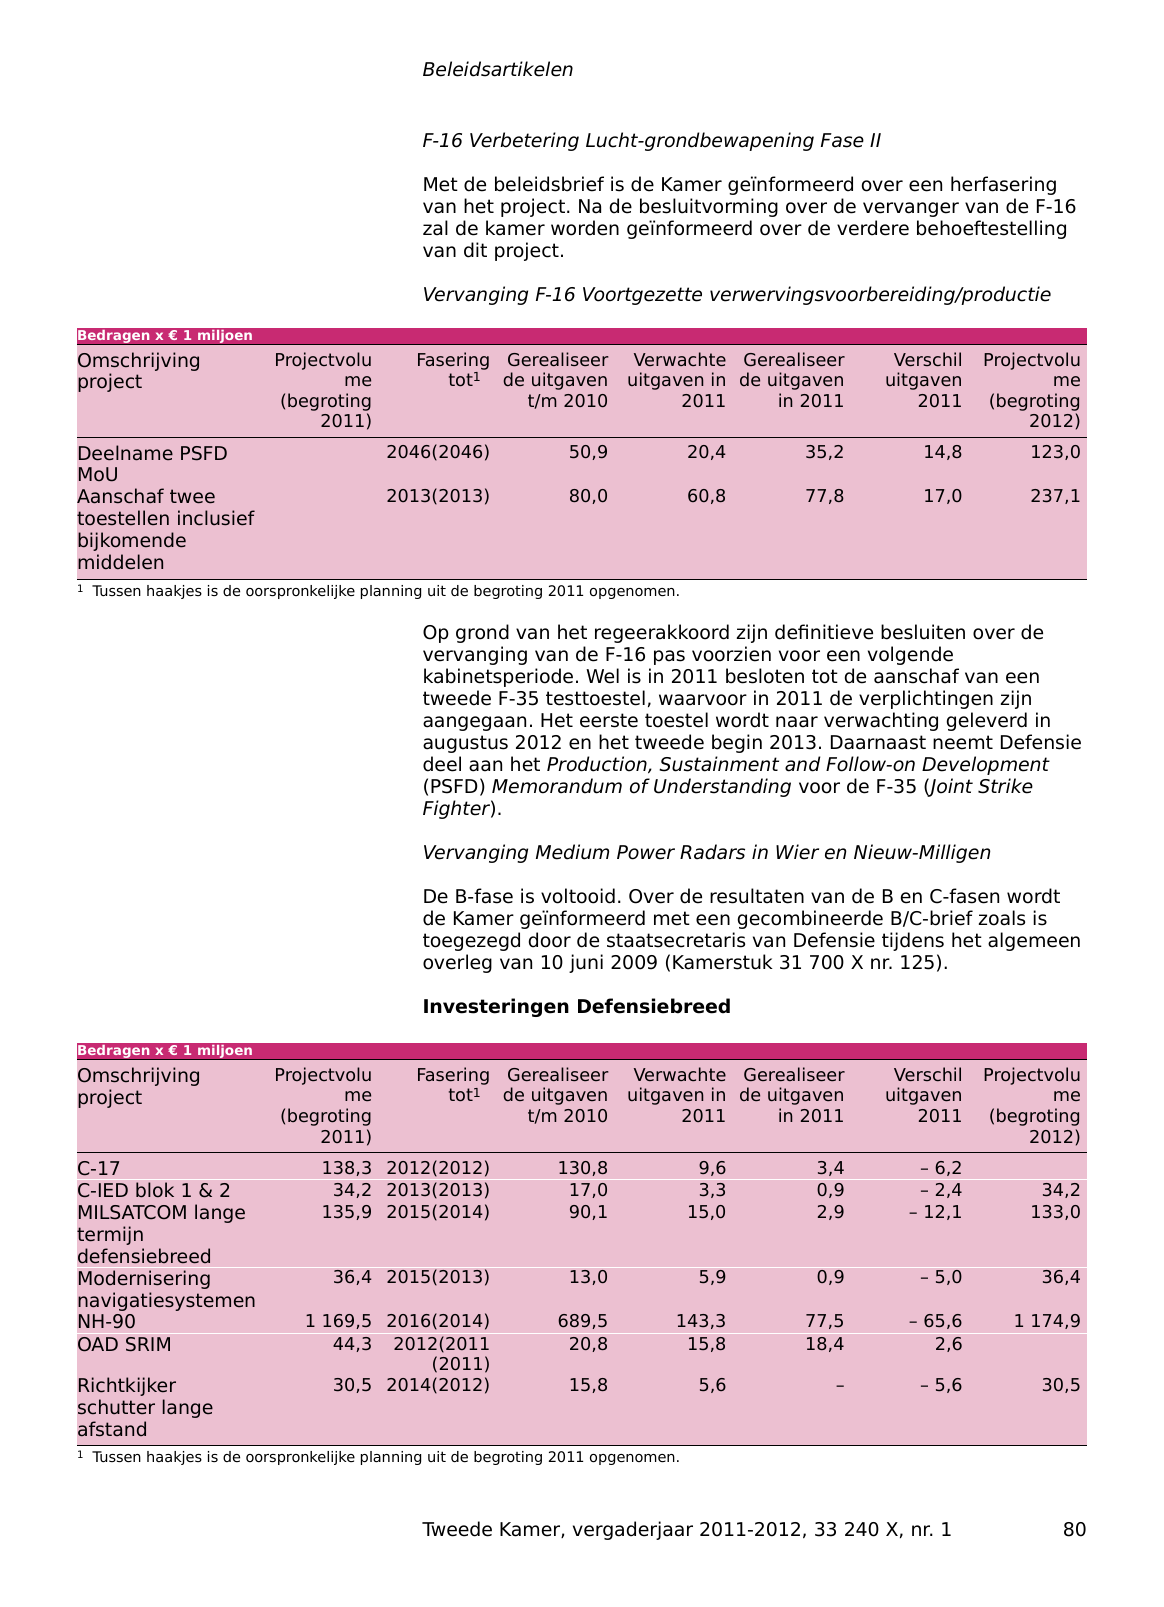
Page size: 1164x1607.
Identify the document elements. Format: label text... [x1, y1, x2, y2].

table_cell [969, 1153, 1087, 1179]
table_cell Fasering tot1 [378, 345, 496, 437]
table_cell Aanschaf twee toestellen inclusief bijkomende middelen [77, 486, 260, 579]
table_cell OAD SRIM [77, 1334, 260, 1375]
table_cell Modernisering navigatiesystemen [77, 1268, 260, 1311]
table_cell 18,4 [732, 1334, 850, 1375]
table_cell Richtkijker schutter lange afstand [77, 1375, 260, 1445]
table_cell 0,9 [732, 1180, 850, 1202]
table_cell 1 174,9 [969, 1311, 1087, 1333]
table_cell 3,3 [614, 1180, 732, 1202]
table_cell 2046(2046) [378, 438, 496, 486]
table_cell 90,1 [496, 1202, 614, 1267]
table_cell 2016(2014) [378, 1311, 496, 1333]
table_cell – [732, 1375, 850, 1445]
table_cell 135,9 [260, 1202, 378, 1267]
table_cell 36,4 [260, 1268, 378, 1311]
table_cell 133,0 [969, 1202, 1087, 1267]
table_cell 17,0 [850, 486, 968, 579]
table_cell Verschil uitgaven 2011 [850, 1060, 968, 1152]
table_cell Gerealiseerde uitgaven in 2011 [732, 1060, 850, 1152]
table_cell Projectvolume (begroting 2011) [260, 1060, 378, 1152]
table_cell 123,0 [969, 438, 1087, 486]
table_cell 130,8 [496, 1153, 614, 1179]
table_cell Verwachte uitgaven in 2011 [614, 345, 732, 437]
table_cell 2015(2014) [378, 1202, 496, 1267]
text Met de beleidsbrief is de Kamer geïnformeerd over een herfasering van het project. Na de besluitvorming over de vervanger van de F-16 zal de kamer worden geïnformeerd over de verdere behoeftestelling van dit project. [422, 174, 1087, 262]
table_cell [969, 1334, 1087, 1375]
table_cell 60,8 [614, 486, 732, 579]
table_cell 1 Tussen haakjes is de oorspronkelijke planning uit de begroting 2011 opgenomen. [77, 1446, 1087, 1466]
table_cell 689,5 [496, 1311, 614, 1333]
subtitle F-16 Verbetering Lucht-grondbewapening Fase II [422, 130, 1087, 152]
table_cell 30,5 [969, 1375, 1087, 1445]
table_cell 15,0 [614, 1202, 732, 1267]
table_cell Projectvolume (begroting 2012) [969, 345, 1087, 437]
table_cell Gerealiseerde uitgaven t/m 2010 [496, 345, 614, 437]
table_cell Projectvolume (begroting 2011) [260, 345, 378, 437]
table_cell C-IED blok 1 & 2 [77, 1180, 260, 1202]
table_cell – 12,1 [850, 1202, 968, 1267]
table_cell Verschil uitgaven 2011 [850, 345, 968, 437]
table_header Bedragen x € 1 miljoen [77, 1043, 1087, 1059]
table_cell [260, 438, 378, 486]
table_cell 138,3 [260, 1153, 378, 1179]
table_cell 2015(2013) [378, 1268, 496, 1311]
table_cell 13,0 [496, 1268, 614, 1311]
table_cell 77,5 [732, 1311, 850, 1333]
table_cell 15,8 [496, 1375, 614, 1445]
table_cell 2012(2011 (2011) [378, 1334, 496, 1375]
table_cell 2,6 [850, 1334, 968, 1375]
table_cell Gerealiseerde uitgaven t/m 2010 [496, 1060, 614, 1152]
table_cell 2013(2013) [378, 1180, 496, 1202]
table_cell 1 Tussen haakjes is de oorspronkelijke planning uit de begroting 2011 opgenomen. [77, 580, 1087, 600]
table_cell – 5,6 [850, 1375, 968, 1445]
table_cell 35,2 [732, 438, 850, 486]
table_cell 143,3 [614, 1311, 732, 1333]
table_cell Fasering tot1 [378, 1060, 496, 1152]
table_cell 3,4 [732, 1153, 850, 1179]
table_cell MILSATCOM lange termijn defensiebreed [77, 1202, 260, 1267]
table_cell 20,8 [496, 1334, 614, 1375]
table_cell – 2,4 [850, 1180, 968, 1202]
table_cell 1 169,5 [260, 1311, 378, 1333]
table_cell 77,8 [732, 486, 850, 579]
table_cell C-17 [77, 1153, 260, 1179]
table_cell Verwachte uitgaven in 2011 [614, 1060, 732, 1152]
subtitle Investeringen Defensiebreed [422, 996, 1087, 1018]
table_cell 9,6 [614, 1153, 732, 1179]
table_cell Projectvolume (begroting 2012) [969, 1060, 1087, 1152]
table_cell NH-90 [77, 1311, 260, 1333]
table_cell – 65,6 [850, 1311, 968, 1333]
table_cell 5,9 [614, 1268, 732, 1311]
table_cell [260, 486, 378, 579]
table_cell – 5,0 [850, 1268, 968, 1311]
table_cell 50,9 [496, 438, 614, 486]
table_cell 2014(2012) [378, 1375, 496, 1445]
table_cell Deelname PSFD MoU [77, 438, 260, 486]
table_cell Omschrijving project [77, 1060, 260, 1152]
table_cell 44,3 [260, 1334, 378, 1375]
table_cell – 6,2 [850, 1153, 968, 1179]
table_cell 5,6 [614, 1375, 732, 1445]
table_cell 2012(2012) [378, 1153, 496, 1179]
table_cell 2013(2013) [378, 486, 496, 579]
table_cell 34,2 [969, 1180, 1087, 1202]
table_cell 237,1 [969, 486, 1087, 579]
table_cell 15,8 [614, 1334, 732, 1375]
text Op grond van het regeerakkoord zijn definitieve besluiten over de vervanging van de F-16 pas voorzien voor een volgende kabinetsperiode. Wel is in 2011 besloten tot de aanschaf van een tweede F-35 testtoestel, waarvoor in 2011 de verplichtingen zijn aangegaan. Het eerste toestel wordt naar verwachting geleverd in augustus 2012 en het tweede begin 2013. Daarnaast neemt Defensie deel aan het Production, Sustainment and Follow-on Development (PSFD) Memorandum of Understanding voor de F-35 (Joint Strike Fighter). [422, 622, 1087, 820]
table_cell 80,0 [496, 486, 614, 579]
table_cell 20,4 [614, 438, 732, 486]
table_header Bedragen x € 1 miljoen [77, 328, 1087, 344]
table_cell 14,8 [850, 438, 968, 486]
table_cell Omschrijving project [77, 345, 260, 437]
subtitle Vervanging F-16 Voortgezette verwervingsvoorbereiding/productie [422, 284, 1087, 306]
table_cell 17,0 [496, 1180, 614, 1202]
table_cell 2,9 [732, 1202, 850, 1267]
table_cell Gerealiseerde uitgaven in 2011 [732, 345, 850, 437]
table_cell 34,2 [260, 1180, 378, 1202]
table_cell 0,9 [732, 1268, 850, 1311]
table_cell 30,5 [260, 1375, 378, 1445]
subtitle Vervanging Medium Power Radars in Wier en Nieuw-Milligen [422, 842, 1087, 864]
text De B-fase is voltooid. Over de resultaten van de B en C-fasen wordt de Kamer geïnformeerd met een gecombineerde B/C-brief zoals is toegezegd door de staatsecretaris van Defensie tijdens het algemeen overleg van 10 juni 2009 (Kamerstuk 31 700 X nr. 125). [422, 886, 1087, 974]
table_cell 36,4 [969, 1268, 1087, 1311]
